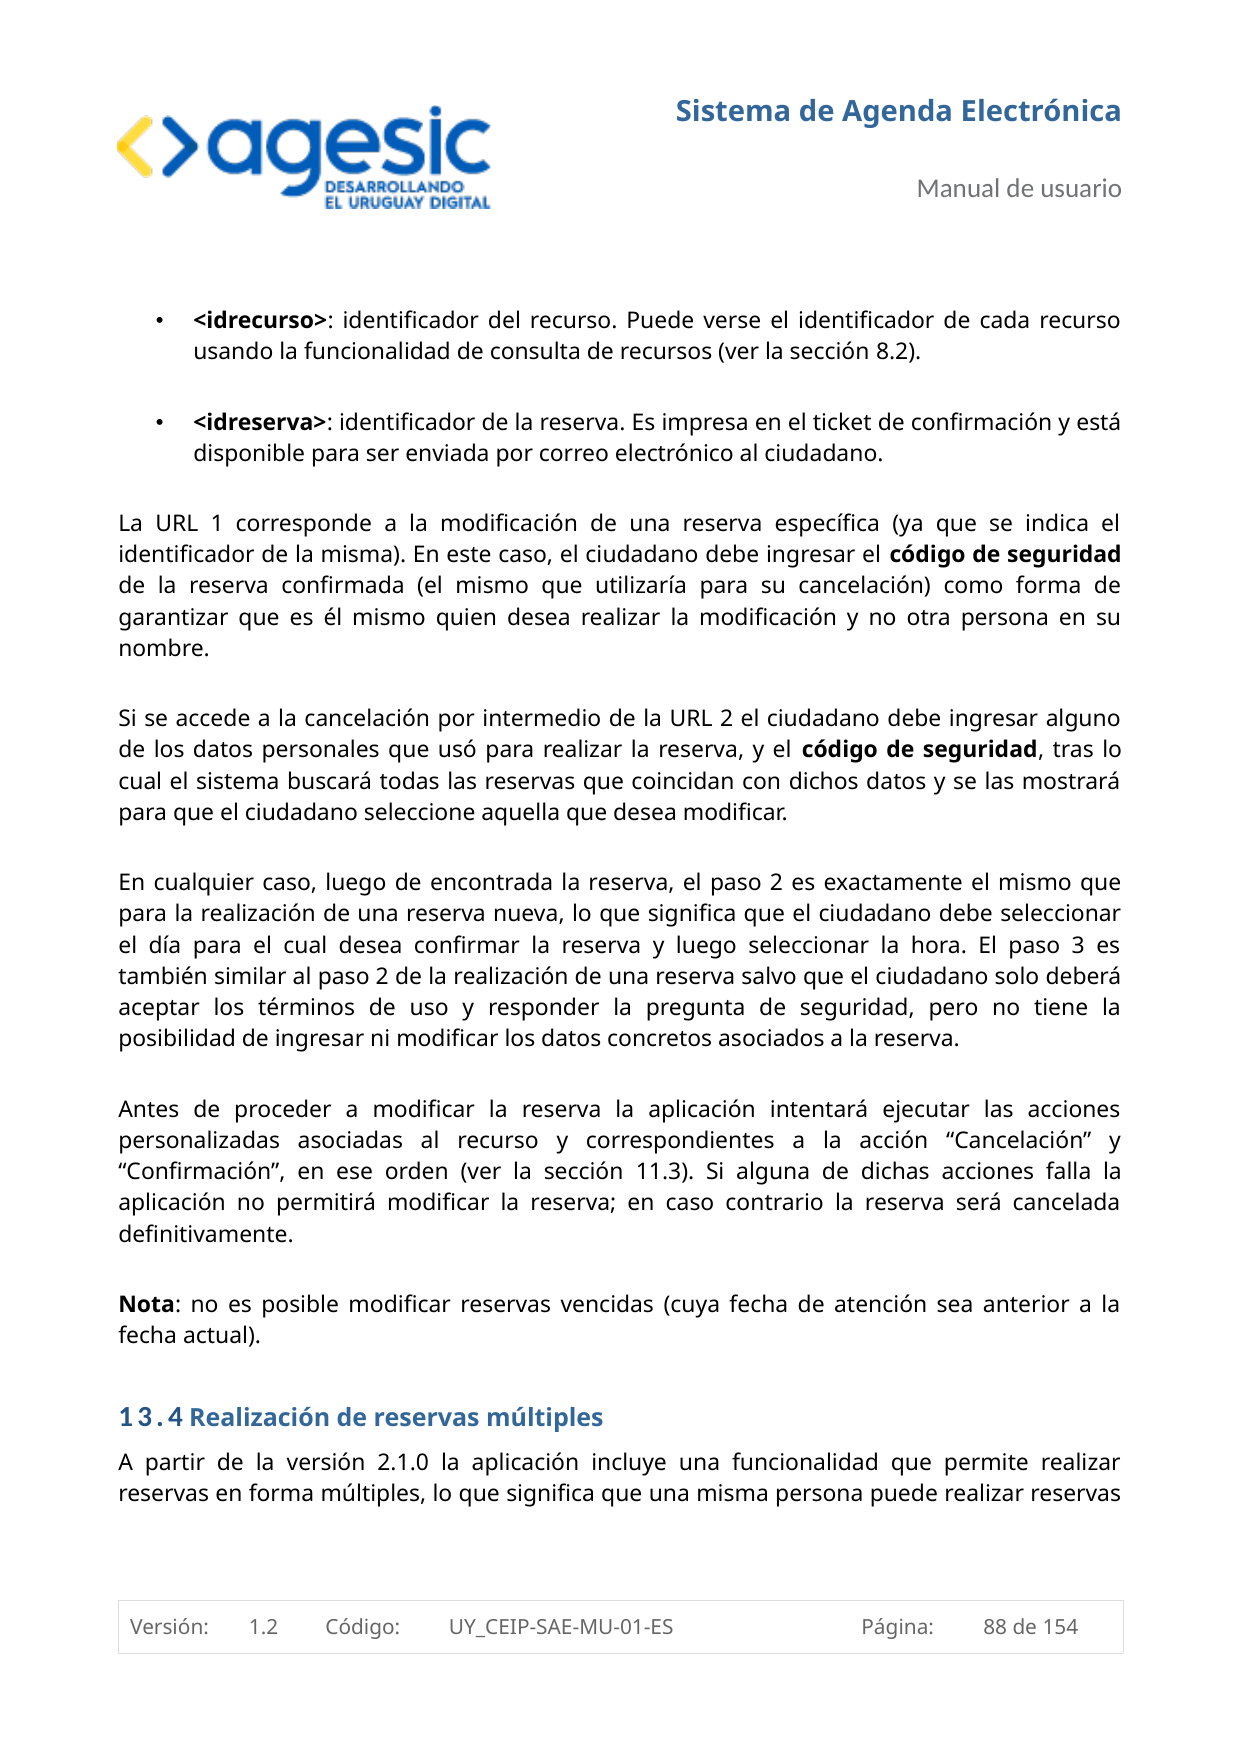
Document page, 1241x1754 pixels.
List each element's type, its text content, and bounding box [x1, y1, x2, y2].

text En cualquier caso, luego de encontrada la reserva, el paso 2 es exactamente el mismo que para la realización de una reserva nueva, lo que significa que el ciudadano debe seleccionar el día para el cual desea confirmar la reserva y luego seleccionar la hora. El paso 3 es también similar al paso 2 de la realización de una reserva salvo que el ciudadano solo deberá aceptar los términos de uso y responder la pregunta de seguridad, pero no tiene la posibilidad de ingresar ni modificar los datos concretos asociados a la reserva. [118, 866, 1122, 1054]
text A partir de la versión 2.1.0 la aplicación incluye una funcionalidad que permite realizar reservas en forma múltiples, lo que significa que una misma persona puede realizar reservas [118, 1446, 1122, 1508]
text Nota: no es posible modificar reservas vencidas (cuya fecha de atención sea anterior a la fecha actual). [118, 1288, 1122, 1350]
text Si se accede a la cancelación por intermedio de la URL 2 el ciudadano debe ingresar alguno de los datos personales que usó para realizar la reserva, y el código de seguridad, tras lo cual el sistema buscará todas las reservas que coincidan con dichos datos y se las mostrará para que el ciudadano seleccione aquella que desea modificar. [118, 702, 1122, 827]
text Antes de proceder a modificar la reserva la aplicación intentará ejecutar las acciones personalizadas asociadas al recurso y correspondientes a la acción “Cancelación” y “Confirmación”, en ese orden (ver la sección 11.3). Si alguna de dichas acciones falla la aplicación no permitirá modificar la reserva; en caso contrario la reserva será cancelada definitivamente. [118, 1093, 1122, 1249]
list <idrecurso>: identificador del recurso. Puede verse el identificador de cada recurso usando la funcionalidad de consulta de recursos (ver la sección 8.2). [156, 304, 1122, 367]
list <idreserva>: identificador de la reserva. Es impresa en el ticket de confirmación y está disponible para ser enviada por correo electrónico al ciudadano. [156, 406, 1122, 468]
text La URL 1 corresponde a la modificación de una reserva específica (ya que se indica el identificador de la misma). En este caso, el ciudadano debe ingresar el código de seguridad de la reserva confirmada (el mismo que utilizaría para su cancelación) como forma de garantizar que es él mismo quien desea realizar la modificación y no otra persona en su nombre. [118, 507, 1122, 663]
picture [116, 105, 492, 209]
subtitle Realización de reservas múltiples [118, 1398, 1122, 1434]
